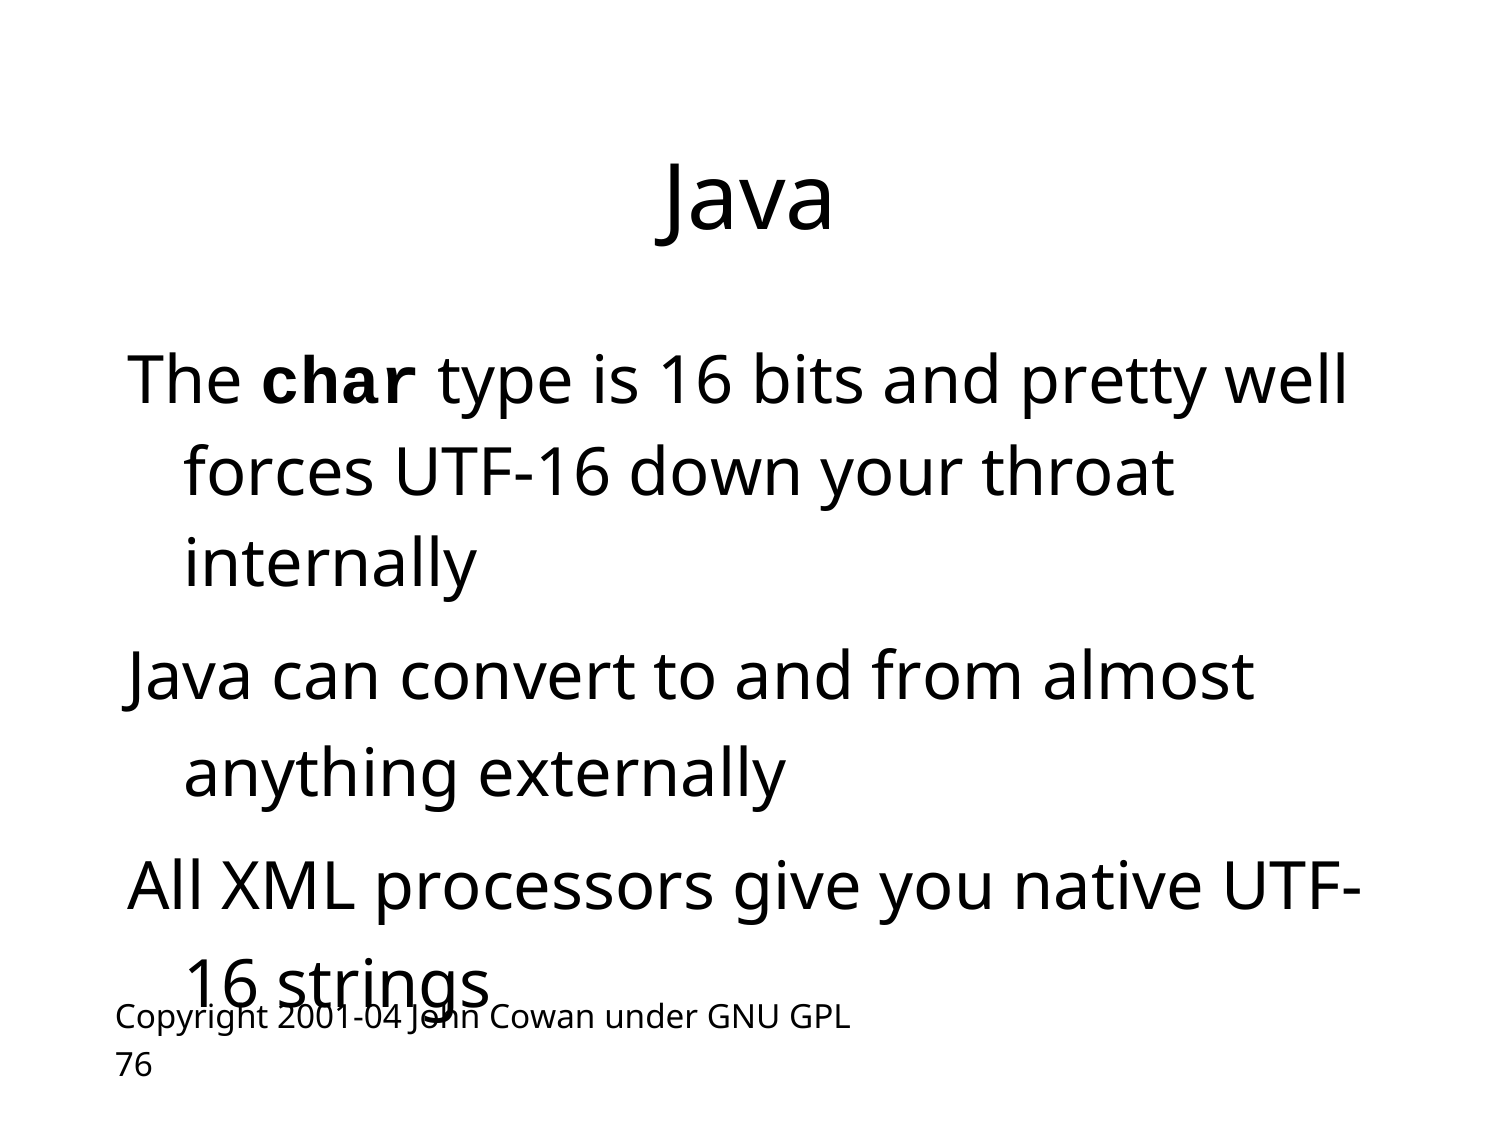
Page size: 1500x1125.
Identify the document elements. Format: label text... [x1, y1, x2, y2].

list The char type is 16 bits and pretty well forces UTF-16 down your throat internally Java can convert to and from almost anything externally All XML processors give you native UTF-16 strings [112, 324, 1388, 940]
title Java [112, 99, 1388, 288]
